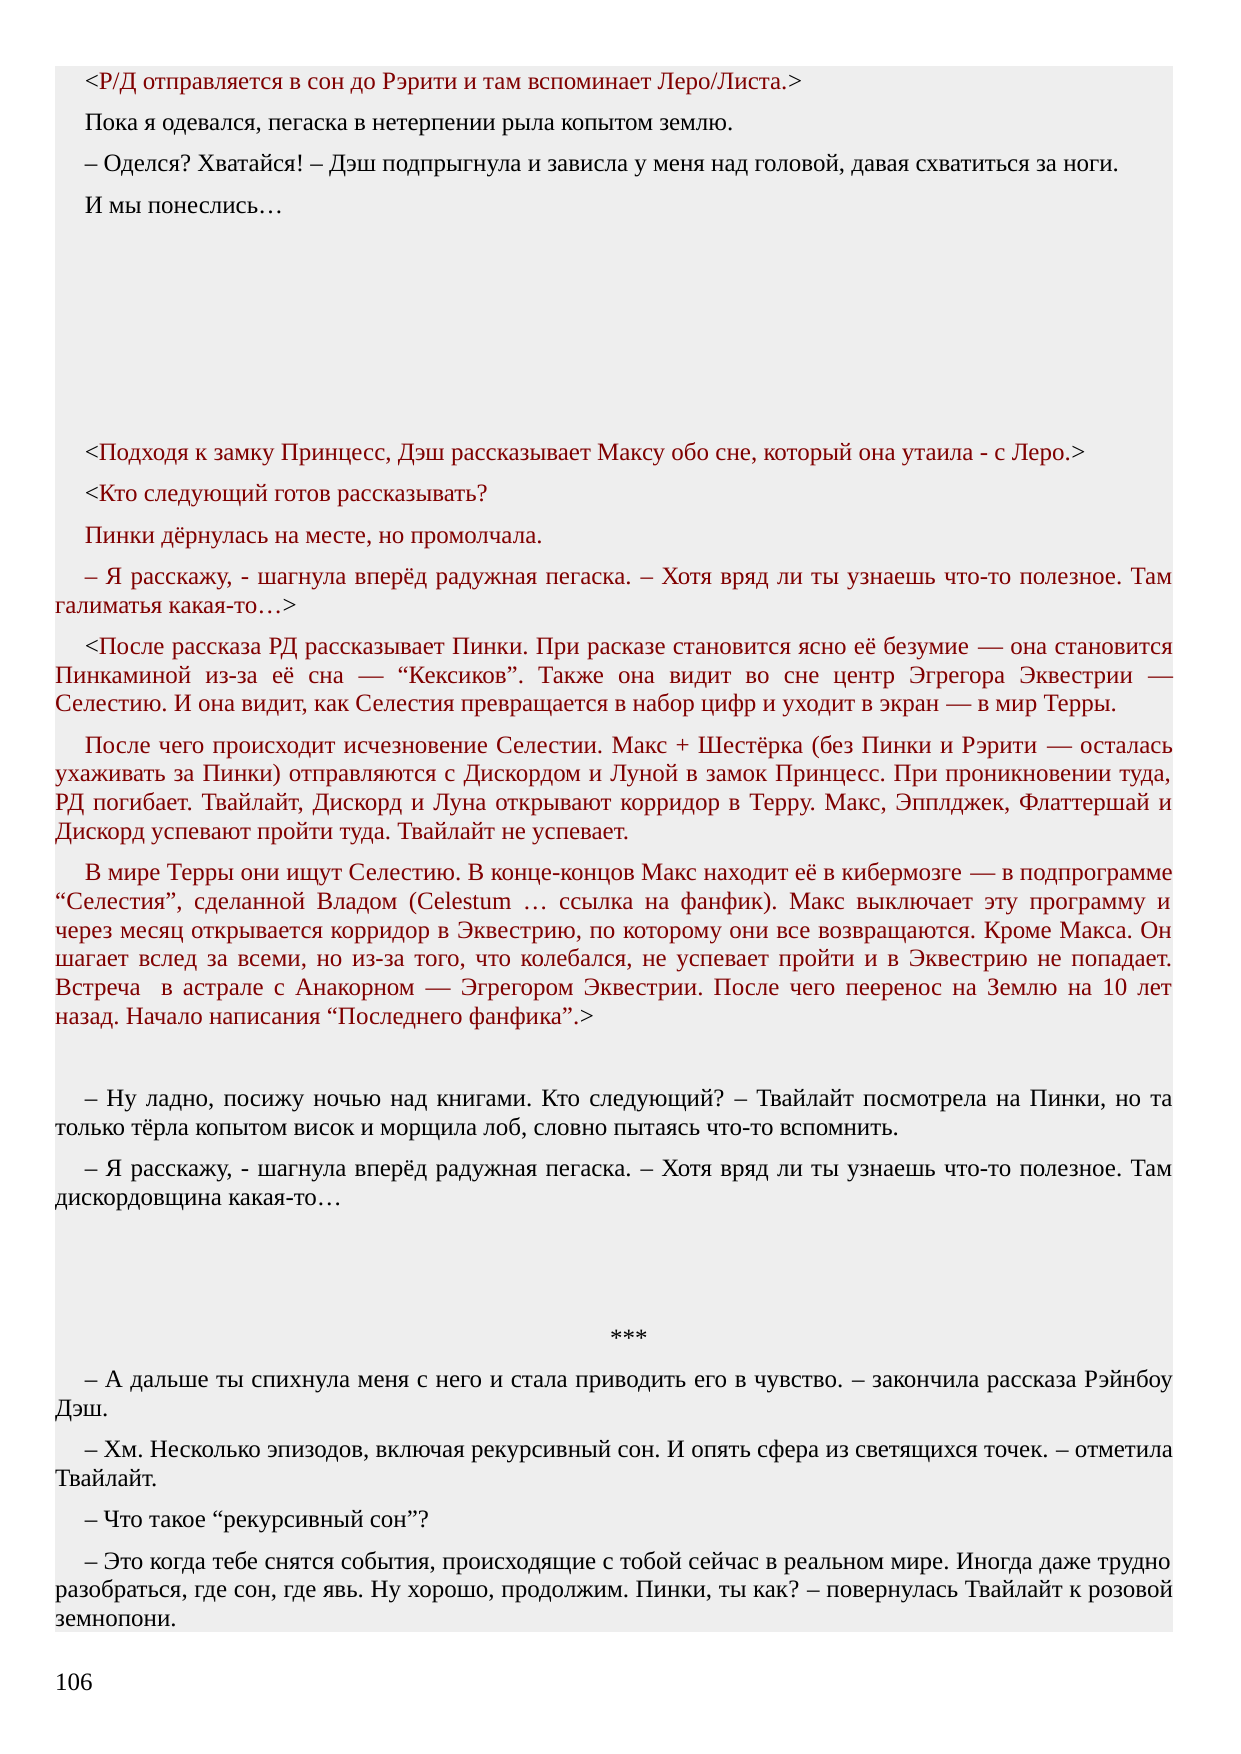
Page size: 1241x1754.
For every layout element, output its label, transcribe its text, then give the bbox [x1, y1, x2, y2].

text – Ну ладно, посижу ночью над книгами. Кто следующий? – Твайлайт посмотрела на Пинки, но та только тёрла копытом висок и морщила лоб, словно пытаясь что-то вспомнить. [55, 1083, 1173, 1141]
text Пинки дёрнулась на месте, но промолчала. [55, 520, 1173, 548]
text После чего происходит исчезновение Селестии. Макс + Шестёрка (без Пинки и Рэрити — осталась ухаживать за Пинки) отправляются с Дискордом и Луной в замок Принцесс. При проникновении туда, РД погибает. Твайлайт, Дискорд и Луна открывают корридор в Терру. Макс, Эпплджек, Флаттершай и Дискорд успевают пройти туда. Твайлайт не успевает. [55, 730, 1173, 845]
text – Оделся? Хватайся! – Дэш подпрыгнула и зависла у меня над головой, давая схватиться за ноги. [55, 148, 1173, 177]
text И мы понеслись… [55, 190, 1173, 218]
text В мире Терры они ищут Селестию. В конце-концов Макс находит её в кибермозге — в подпрограмме “Селестия”, сделанной Владом (Celestum … ссылка на фанфик). Макс выключает эту программу и через месяц открывается корридор в Эквестрию, по которому они все возвращаются. Кроме Макса. Он шагает вслед за всеми, но из-за того, что колебался, не успевает пройти и в Эквестрию не попадает. Встреча в астрале с Анакорном — Эгрегором Эквестрии. После чего пееренос на Землю на 10 лет назад. Начало написания “Последнего фанфика”.> [55, 857, 1173, 1030]
text *** [55, 1323, 1173, 1352]
text – Я расскажу, - шагнула вперёд радужная пегаска. – Хотя вряд ли ты узнаешь что-то полезное. Там дискордовщина какая-то… [55, 1153, 1173, 1211]
text <После рассказа РД рассказывает Пинки. При расказе становится ясно её безумие — она становится Пинкаминой из-за её сна — “Кексиков”. Также она видит во сне центр Эгрегора Эквестрии — Селестию. И она видит, как Селестия превращается в набор цифр и уходит в экран — в мир Терры. [55, 631, 1173, 717]
text <Р/Д отправляется в сон до Рэрити и там вспоминает Леро/Листа.> [55, 66, 1173, 95]
text – Это когда тебе снятся события, происходящие с тобой сейчас в реальном мире. Иногда даже трудно разобраться, где сон, где явь. Ну хорошо, продолжим. Пинки, ты как? – повернулась Твайлайт к розовой земнопони. [55, 1546, 1173, 1632]
text – Хм. Несколько эпизодов, включая рекурсивный сон. И опять сфера из светящихся точек. – отметила Твайлайт. [55, 1434, 1173, 1492]
text – А дальше ты спихнула меня с него и стала приводить его в чувство. – закончила рассказа Рэйнбоу Дэш. [55, 1364, 1173, 1422]
text Пока я одевался, пегаска в нетерпении рыла копытом землю. [55, 107, 1173, 136]
text <Подходя к замку Принцесс, Дэш рассказывает Максу обо сне, который она утаила - с Леро.> [55, 437, 1173, 466]
text – Что такое “рекурсивный сон”? [55, 1504, 1173, 1533]
text <Кто следующий готов рассказывать? [55, 478, 1173, 507]
text – Я расскажу, - шагнула вперёд радужная пегаска. – Хотя вряд ли ты узнаешь что-то полезное. Там галиматья какая-то…> [55, 561, 1173, 618]
